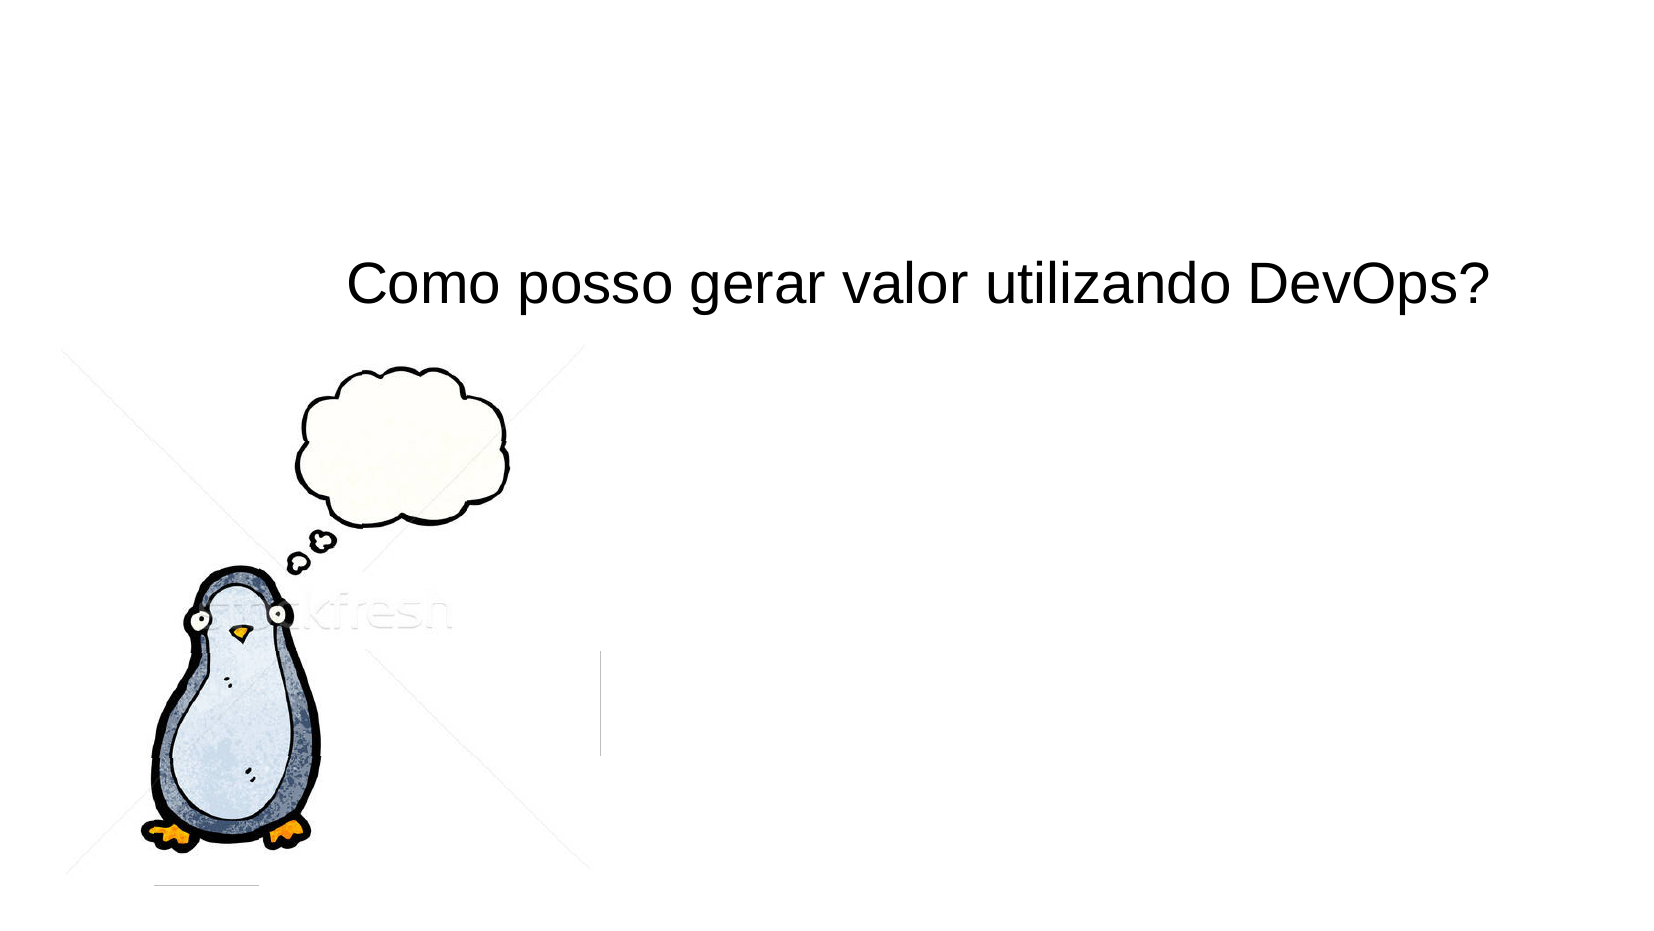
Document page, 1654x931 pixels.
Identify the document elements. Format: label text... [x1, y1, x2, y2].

picture [47, 332, 601, 886]
title Como posso gerar valor utilizando DevOps? [330, 248, 1524, 319]
